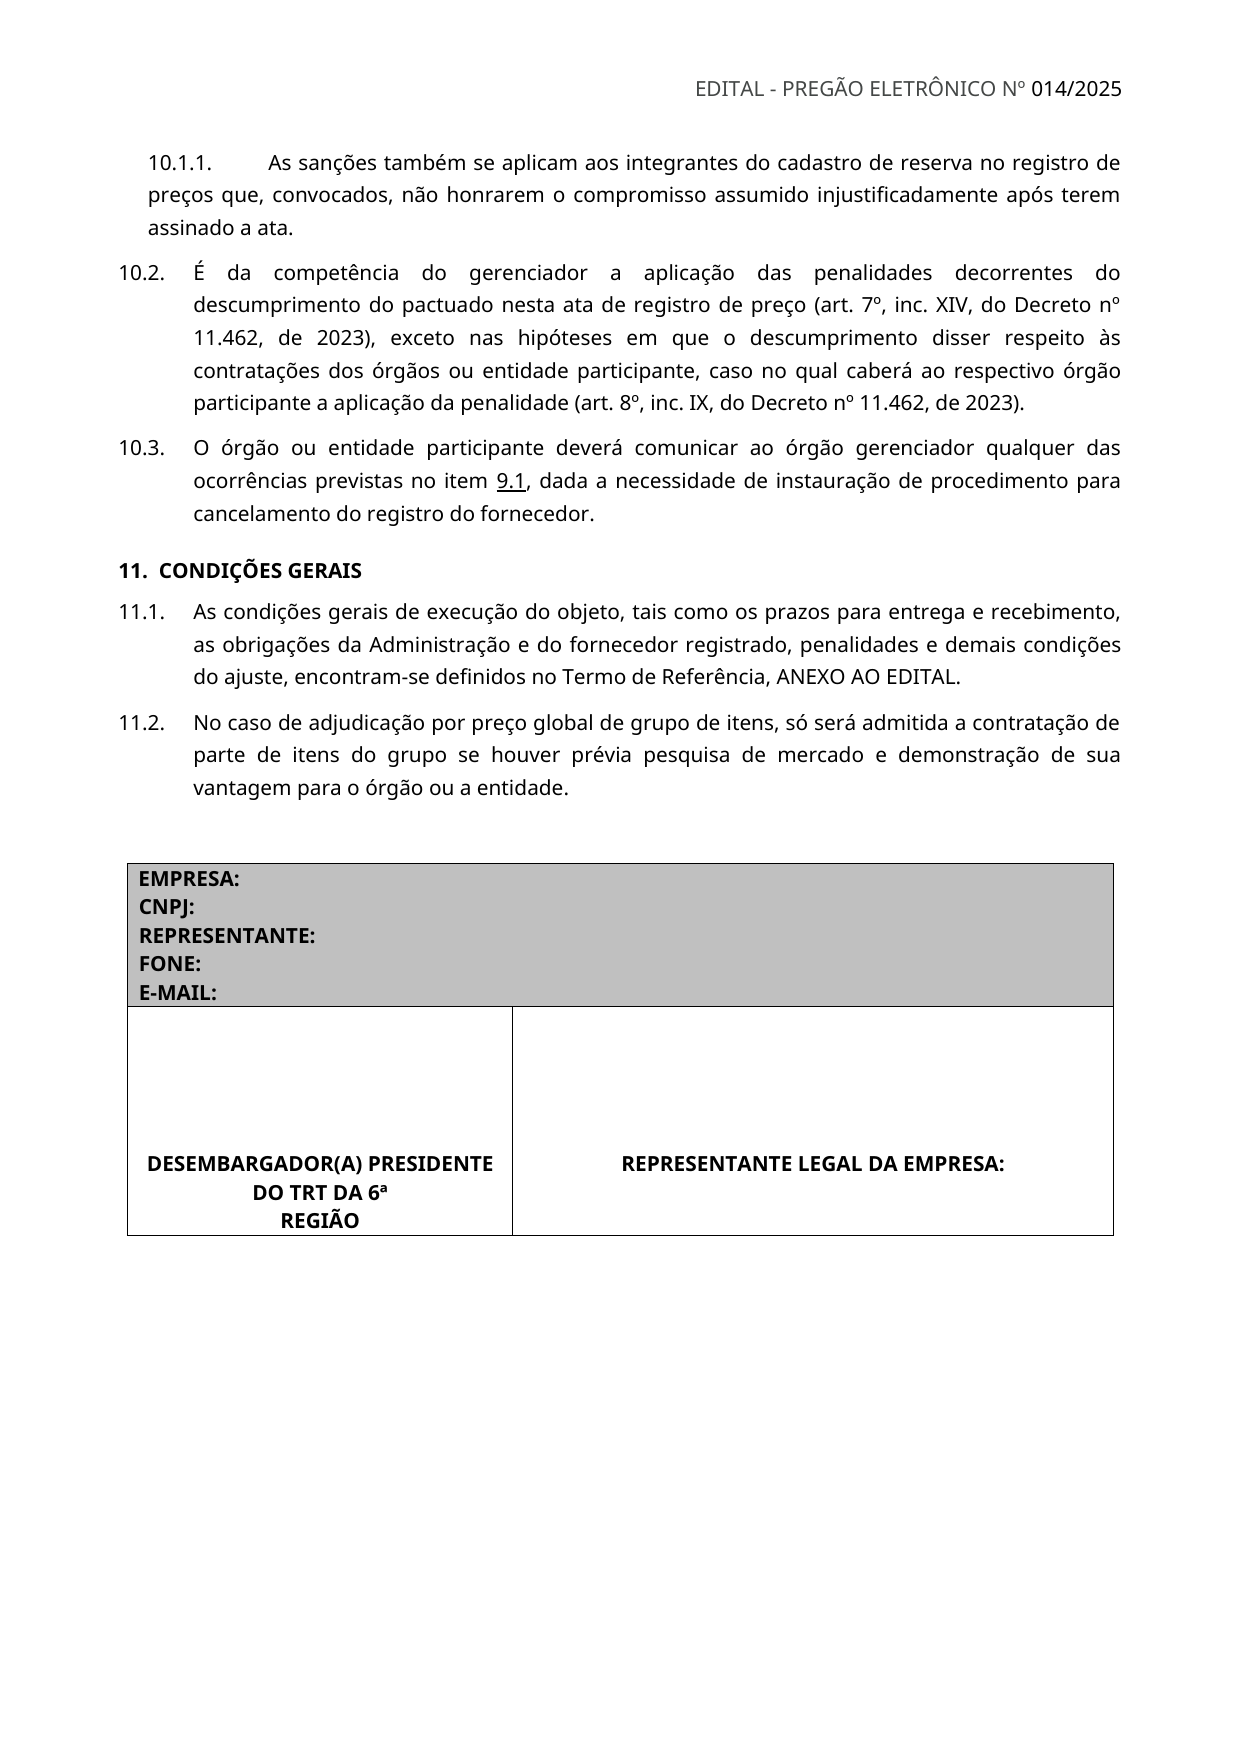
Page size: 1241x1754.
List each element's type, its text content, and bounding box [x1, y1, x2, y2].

table_cell DESEMBARGADOR(A) PRESIDENTE DO TRT DA 6ª REGIÃO [128, 1007, 512, 1235]
list As condições gerais de execução do objeto, tais como os prazos para entrega e recebimento, as obrigações da Administração e do fornecedor registrado, penalidades e demais condições do ajuste, encontram-se definidos no Termo de Referência, ANEXO AO EDITAL. [118, 597, 1122, 691]
list As sanções também se aplicam aos integrantes do cadastro de reserva no registro de preços que, convocados, não honrarem o compromisso assumido injustificadamente após terem assinado a ata. [148, 148, 1122, 241]
table_cell REPRESENTANTE LEGAL DA EMPRESA: [513, 1007, 1113, 1235]
list CONDIÇÕES GERAIS [118, 556, 1122, 585]
table_header EMPRESA: CNPJ: REPRESENTANTE: FONE: E-MAIL: [128, 864, 1113, 1006]
list É da competência do gerenciador a aplicação das penalidades decorrentes do descumprimento do pactuado nesta ata de registro de preço (art. 7º, inc. XIV, do Decreto nº 11.462, de 2023), exceto nas hipóteses em que o descumprimento disser respeito às contratações dos órgãos ou entidade participante, caso no qual caberá ao respectivo órgão participante a aplicação da penalidade (art. 8º, inc. IX, do Decreto nº 11.462, de 2023). [118, 258, 1122, 417]
list O órgão ou entidade participante deverá comunicar ao órgão gerenciador qualquer das ocorrências previstas no item 9.1, dada a necessidade de instauração de procedimento para cancelamento do registro do fornecedor. [118, 433, 1122, 527]
list No caso de adjudicação por preço global de grupo de itens, só será admitida a contratação de parte de itens do grupo se houver prévia pesquisa de mercado e demonstração de sua vantagem para o órgão ou a entidade. [118, 708, 1122, 801]
